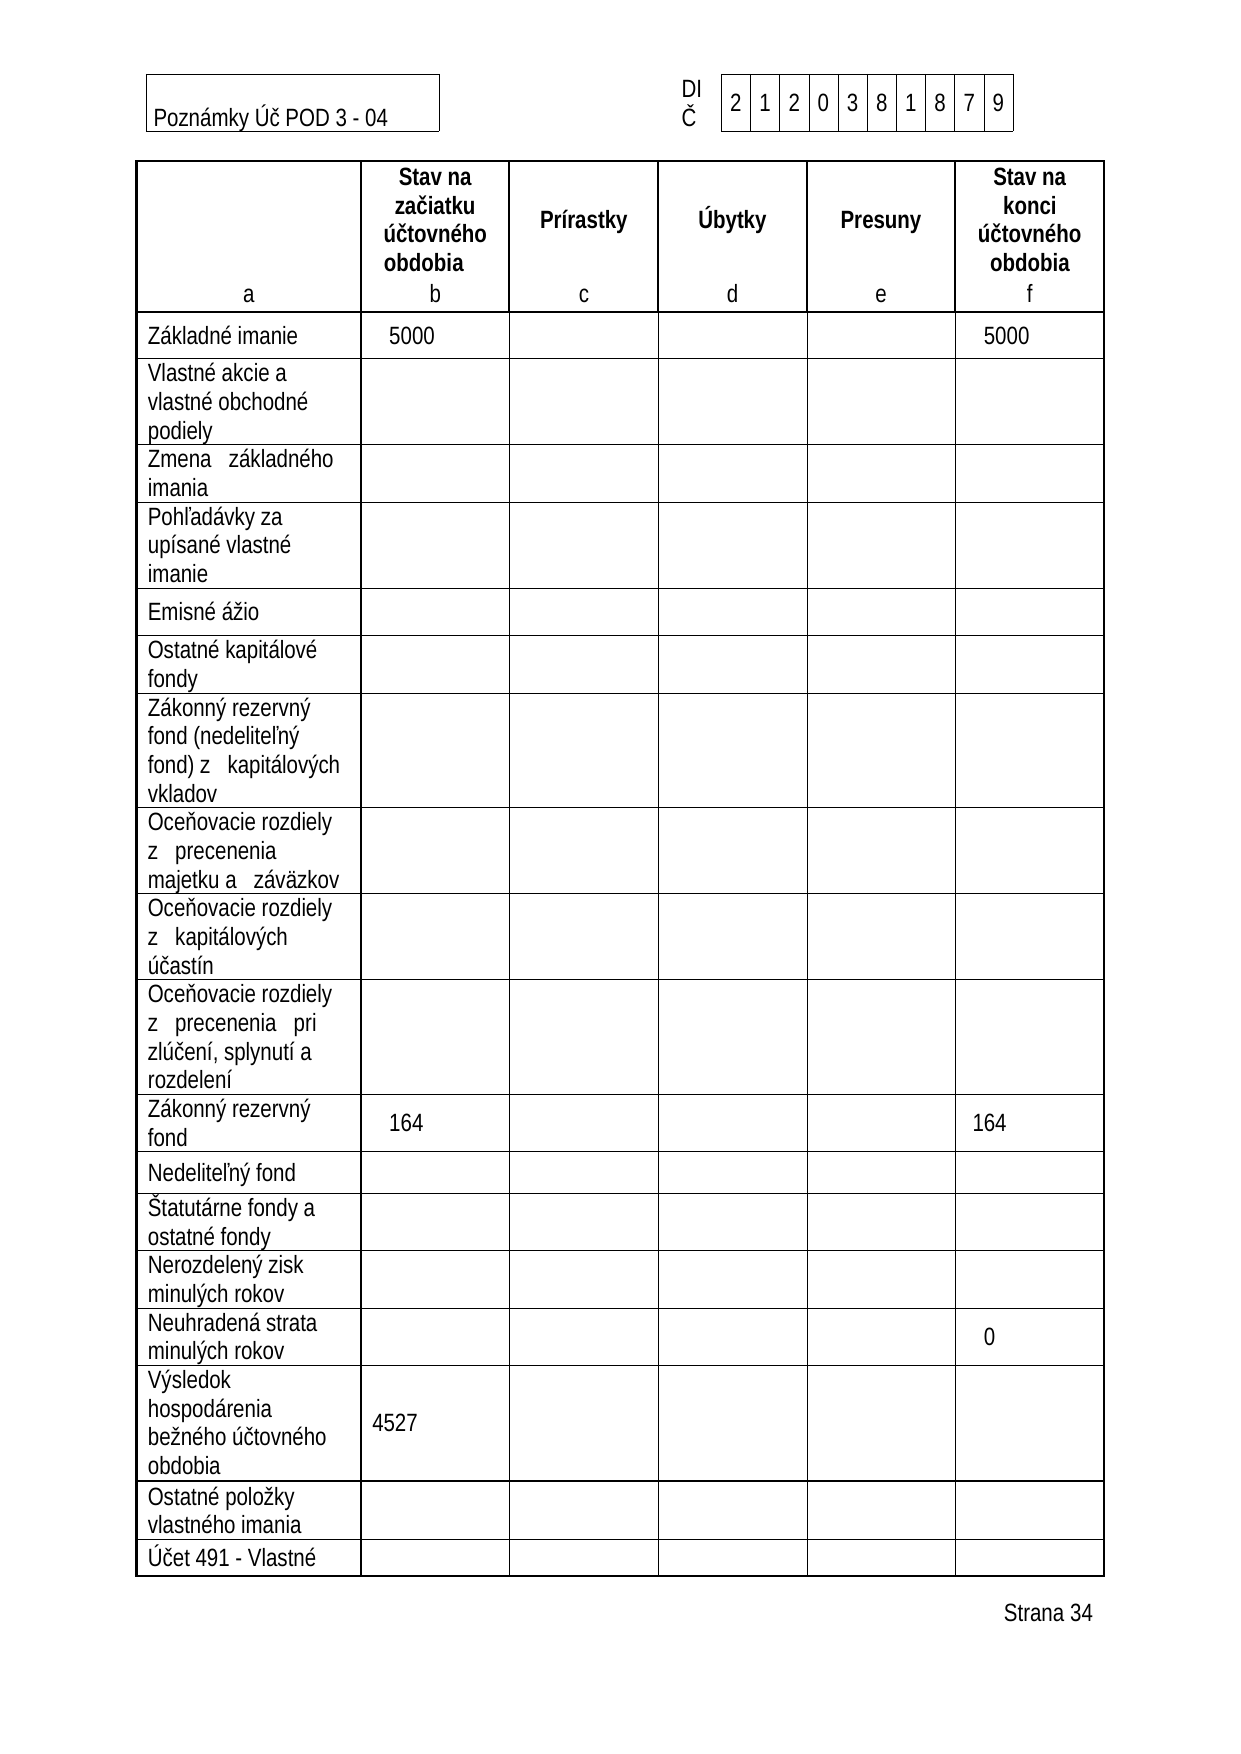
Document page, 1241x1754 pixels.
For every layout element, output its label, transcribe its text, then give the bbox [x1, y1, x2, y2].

table_cell [362, 1309, 509, 1365]
table_cell [362, 808, 509, 893]
table_cell [510, 694, 658, 807]
table_cell 0 [956, 1309, 1103, 1365]
table_cell 5000 [956, 313, 1103, 358]
table_cell [510, 503, 658, 588]
table_cell [362, 694, 509, 807]
table_cell [362, 894, 509, 979]
table_cell Základné imanie [138, 313, 360, 358]
table_cell [510, 1482, 658, 1539]
table_cell Vlastné akcie a vlastné obchodné podiely [138, 359, 360, 444]
table_cell [510, 636, 658, 692]
table_cell [659, 808, 807, 893]
table_cell [808, 313, 955, 358]
table_cell [659, 1095, 807, 1151]
table_cell Štatutárne fondy a ostatné fondy [138, 1194, 360, 1250]
table_cell a [138, 277, 360, 311]
table_cell Zákonný rezervný fond (nedeliteľný fond) z kapitálových vkladov [138, 694, 360, 807]
table_cell Úbytky [659, 162, 806, 277]
table_cell [808, 1152, 955, 1193]
table_cell [510, 1251, 658, 1307]
table_cell [956, 980, 1103, 1094]
table_cell Neuhradená strata minulých rokov [138, 1309, 360, 1365]
table_cell [510, 980, 658, 1094]
table_cell f [956, 277, 1103, 311]
table_cell d [659, 277, 806, 311]
table_cell Stav na začiatku účtovného obdobia [362, 162, 508, 277]
table_cell [808, 589, 955, 635]
table_cell [510, 1309, 658, 1365]
table_cell [808, 980, 955, 1094]
table_cell Zmena základného imania [138, 445, 360, 502]
table_cell [659, 1152, 807, 1193]
table_cell c [510, 277, 657, 311]
table_cell [510, 359, 658, 444]
table_cell [510, 1095, 658, 1151]
table_cell [362, 1482, 509, 1539]
table_cell [956, 1540, 1103, 1575]
table_cell [808, 1095, 955, 1151]
table_cell [362, 980, 509, 1094]
table_cell [659, 1251, 807, 1307]
table_cell [808, 1194, 955, 1250]
table_cell [808, 808, 955, 893]
table_cell [808, 445, 955, 502]
table_cell [362, 445, 509, 502]
table_cell [808, 1482, 955, 1539]
table_cell [659, 1540, 807, 1575]
table_cell 4527 [362, 1366, 509, 1479]
table_cell [659, 1309, 807, 1365]
table_cell 5000 [362, 313, 509, 358]
table_cell Emisné ážio [138, 589, 360, 635]
table_cell [362, 359, 509, 444]
table_cell Presuny [808, 162, 954, 277]
table_cell [956, 1194, 1103, 1250]
table_cell [808, 359, 955, 444]
table_cell 164 [362, 1095, 509, 1151]
table_cell Nedeliteľný fond [138, 1152, 360, 1193]
table_cell [510, 1366, 658, 1479]
table_cell [808, 503, 955, 588]
table_cell [659, 980, 807, 1094]
table_cell b [362, 277, 508, 311]
table_cell [362, 636, 509, 692]
table_cell [362, 1152, 509, 1193]
table_cell [659, 313, 807, 358]
table_cell Prírastky [510, 162, 657, 277]
table_cell [956, 503, 1103, 588]
table_cell Stav na konci účtovného obdobia [956, 162, 1103, 277]
table_cell Pohľadávky za upísané vlastné imanie [138, 503, 360, 588]
table_cell [956, 445, 1103, 502]
table_cell [659, 636, 807, 692]
table_cell [956, 1152, 1103, 1193]
table_cell Ostatné kapitálové fondy [138, 636, 360, 692]
table_cell [659, 694, 807, 807]
table_cell [659, 1194, 807, 1250]
table_cell [956, 1482, 1103, 1539]
table_cell [659, 503, 807, 588]
table_cell [138, 162, 360, 277]
table_cell [808, 694, 955, 807]
table_cell [510, 808, 658, 893]
table_cell [659, 359, 807, 444]
table_cell [510, 313, 658, 358]
table_cell [956, 808, 1103, 893]
table_cell Oceňovacie rozdiely z precenenia majetku a záväzkov [138, 808, 360, 893]
table_cell Ostatné položky vlastného imania [138, 1482, 360, 1539]
table_cell [362, 1540, 509, 1575]
table_cell [808, 1309, 955, 1365]
table_cell [510, 894, 658, 979]
table_cell [510, 1152, 658, 1193]
table_cell 164 [956, 1095, 1103, 1151]
table_cell [956, 894, 1103, 979]
table_cell [362, 1194, 509, 1250]
table_cell [659, 1366, 807, 1479]
table_cell Oceňovacie rozdiely z kapitálových účastín [138, 894, 360, 979]
table_cell [510, 1194, 658, 1250]
table_cell [659, 589, 807, 635]
table_cell Zákonný rezervný fond [138, 1095, 360, 1151]
table_cell [659, 894, 807, 979]
table_cell [362, 589, 509, 635]
table_cell [362, 1251, 509, 1307]
table_cell [808, 1366, 955, 1479]
table_cell [510, 1540, 658, 1575]
table_cell [808, 636, 955, 692]
table_cell [956, 1366, 1103, 1479]
table_cell [808, 1251, 955, 1307]
table_cell [956, 589, 1103, 635]
table_cell [510, 589, 658, 635]
table_cell [659, 445, 807, 502]
table_cell [659, 1482, 807, 1539]
table_cell [808, 894, 955, 979]
table_cell [510, 445, 658, 502]
table_cell Oceňovacie rozdiely z precenenia pri zlúčení, splynutí a rozdelení [138, 980, 360, 1094]
table_cell Účet 491 - Vlastné [138, 1540, 360, 1575]
table_cell [956, 359, 1103, 444]
table_cell Výsledok hospodárenia bežného účtovného obdobia [138, 1366, 360, 1479]
table_cell Nerozdelený zisk minulých rokov [138, 1251, 360, 1307]
table_cell e [808, 277, 954, 311]
table_cell [362, 503, 509, 588]
table_cell [956, 1251, 1103, 1307]
table_cell [956, 694, 1103, 807]
table_cell [808, 1540, 955, 1575]
table_cell [956, 636, 1103, 692]
